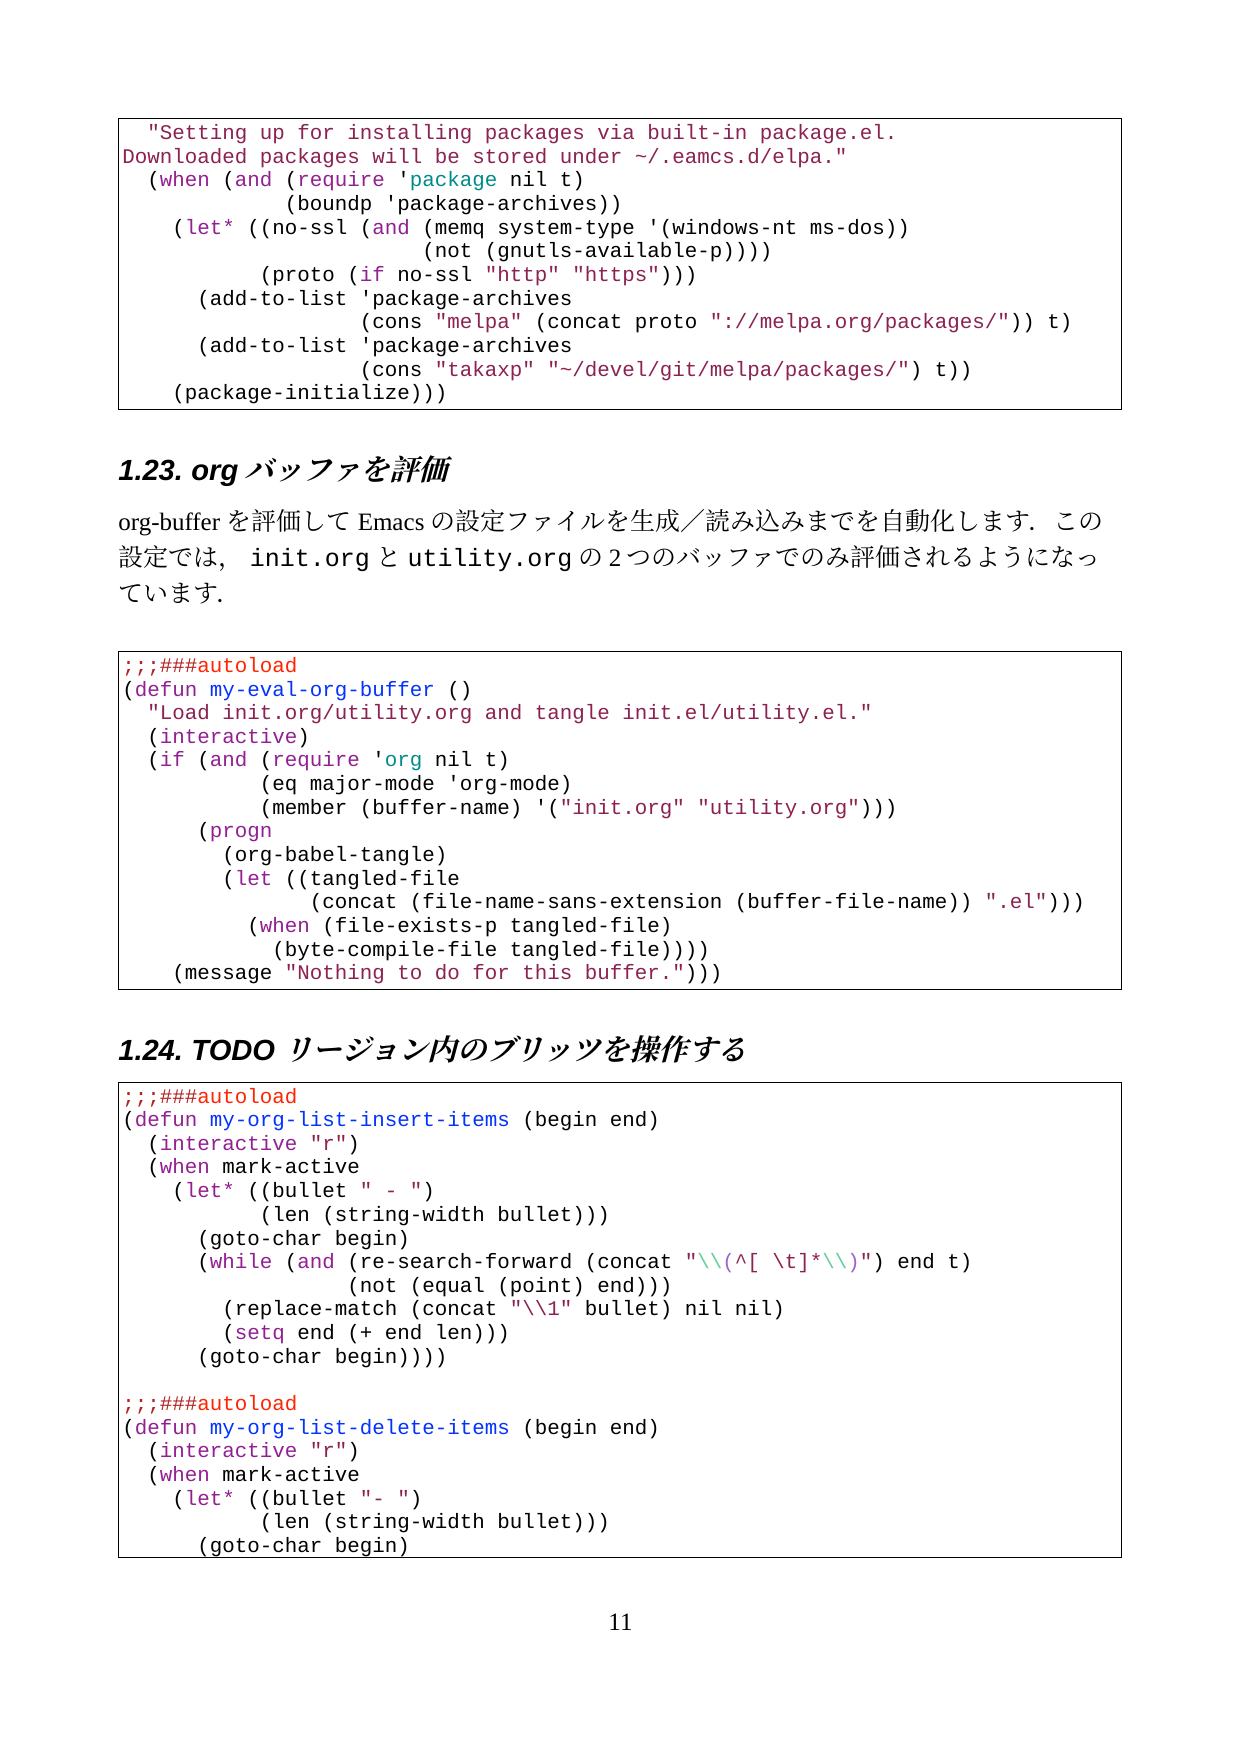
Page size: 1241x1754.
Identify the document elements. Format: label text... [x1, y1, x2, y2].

text (boundp 'package-archives)) [119, 189, 1121, 213]
text (cons "melpa" (concat proto "://melpa.org/packages/")) t) [119, 307, 1121, 331]
text (eq major-mode 'org-mode) [119, 769, 1121, 793]
text (len (string-width bullet))) [119, 1200, 1121, 1223]
text (let* ((no-ssl (and (memq system-type '(windows-nt ms-dos)) [119, 213, 1121, 236]
text "Load init.org/utility.org and tangle init.el/utility.el." [119, 698, 1121, 722]
text (not (gnutls-available-p)))) [119, 236, 1121, 260]
text ;;;###autoload [119, 652, 1121, 674]
text (if (and (require 'org nil t) [119, 746, 1121, 769]
text (when mark-active [119, 1153, 1121, 1176]
text (let* ((bullet "- ") [119, 1484, 1121, 1507]
text (let* ((bullet " - ") [119, 1176, 1121, 1200]
text (interactive) [119, 722, 1121, 746]
text (setq end (+ end len))) [119, 1318, 1121, 1342]
text ;;;###autoload [119, 1389, 1121, 1413]
text "Setting up for installing packages via built-in package.el. [119, 119, 1121, 142]
text Downloaded packages will be stored under ~/.eamcs.d/elpa." [119, 142, 1121, 165]
text (when (and (require 'package nil t) [119, 165, 1121, 189]
text (org-babel-tangle) [119, 840, 1121, 864]
text org-buffer を評価して Emacs の設定ファイルを生成／読み込みまでを自動化します．この設定では， init.org と utility.org の2つのバッファでのみ評価されるようになっています． [118, 502, 1122, 638]
text (add-to-list 'package-archives [119, 284, 1121, 307]
text (interactive "r") [119, 1436, 1121, 1460]
text (let ((tangled-file [119, 864, 1121, 887]
text (replace-match (concat "\\1" bullet) nil nil) [119, 1294, 1121, 1318]
text (when mark-active [119, 1460, 1121, 1484]
text (goto-char begin)))) [119, 1342, 1121, 1365]
text (package-initialize))) [119, 378, 1121, 409]
subtitle orgバッファを評価 [118, 447, 1122, 489]
text (message "Nothing to do for this buffer."))) [119, 958, 1121, 989]
text (defun my-org-list-delete-items (begin end) [119, 1413, 1121, 1436]
text (progn [119, 816, 1121, 840]
text (goto-char begin) [119, 1223, 1121, 1247]
text (cons "takaxp" "~/devel/git/melpa/packages/") t)) [119, 354, 1121, 378]
text (not (equal (point) end))) [119, 1271, 1121, 1294]
text (when (file-exists-p tangled-file) [119, 911, 1121, 935]
text (proto (if no-ssl "http" "https"))) [119, 260, 1121, 284]
text (defun my-eval-org-buffer () [119, 674, 1121, 698]
text (len (string-width bullet))) [119, 1507, 1121, 1531]
text (concat (file-name-sans-extension (buffer-file-name)) ".el"))) [119, 887, 1121, 911]
text (while (and (re-search-forward (concat "\\(^[ \t]*\\)") end t) [119, 1247, 1121, 1271]
text (defun my-org-list-insert-items (begin end) [119, 1105, 1121, 1129]
text (member (buffer-name) '("init.org" "utility.org"))) [119, 793, 1121, 816]
text (byte-compile-file tangled-file)))) [119, 935, 1121, 958]
text (add-to-list 'package-archives [119, 331, 1121, 354]
text (goto-char begin) [119, 1531, 1121, 1557]
text (interactive "r") [119, 1129, 1121, 1153]
subtitle TODO リージョン内のブリッツを操作する [118, 1027, 1122, 1069]
text ;;;###autoload [119, 1083, 1121, 1105]
